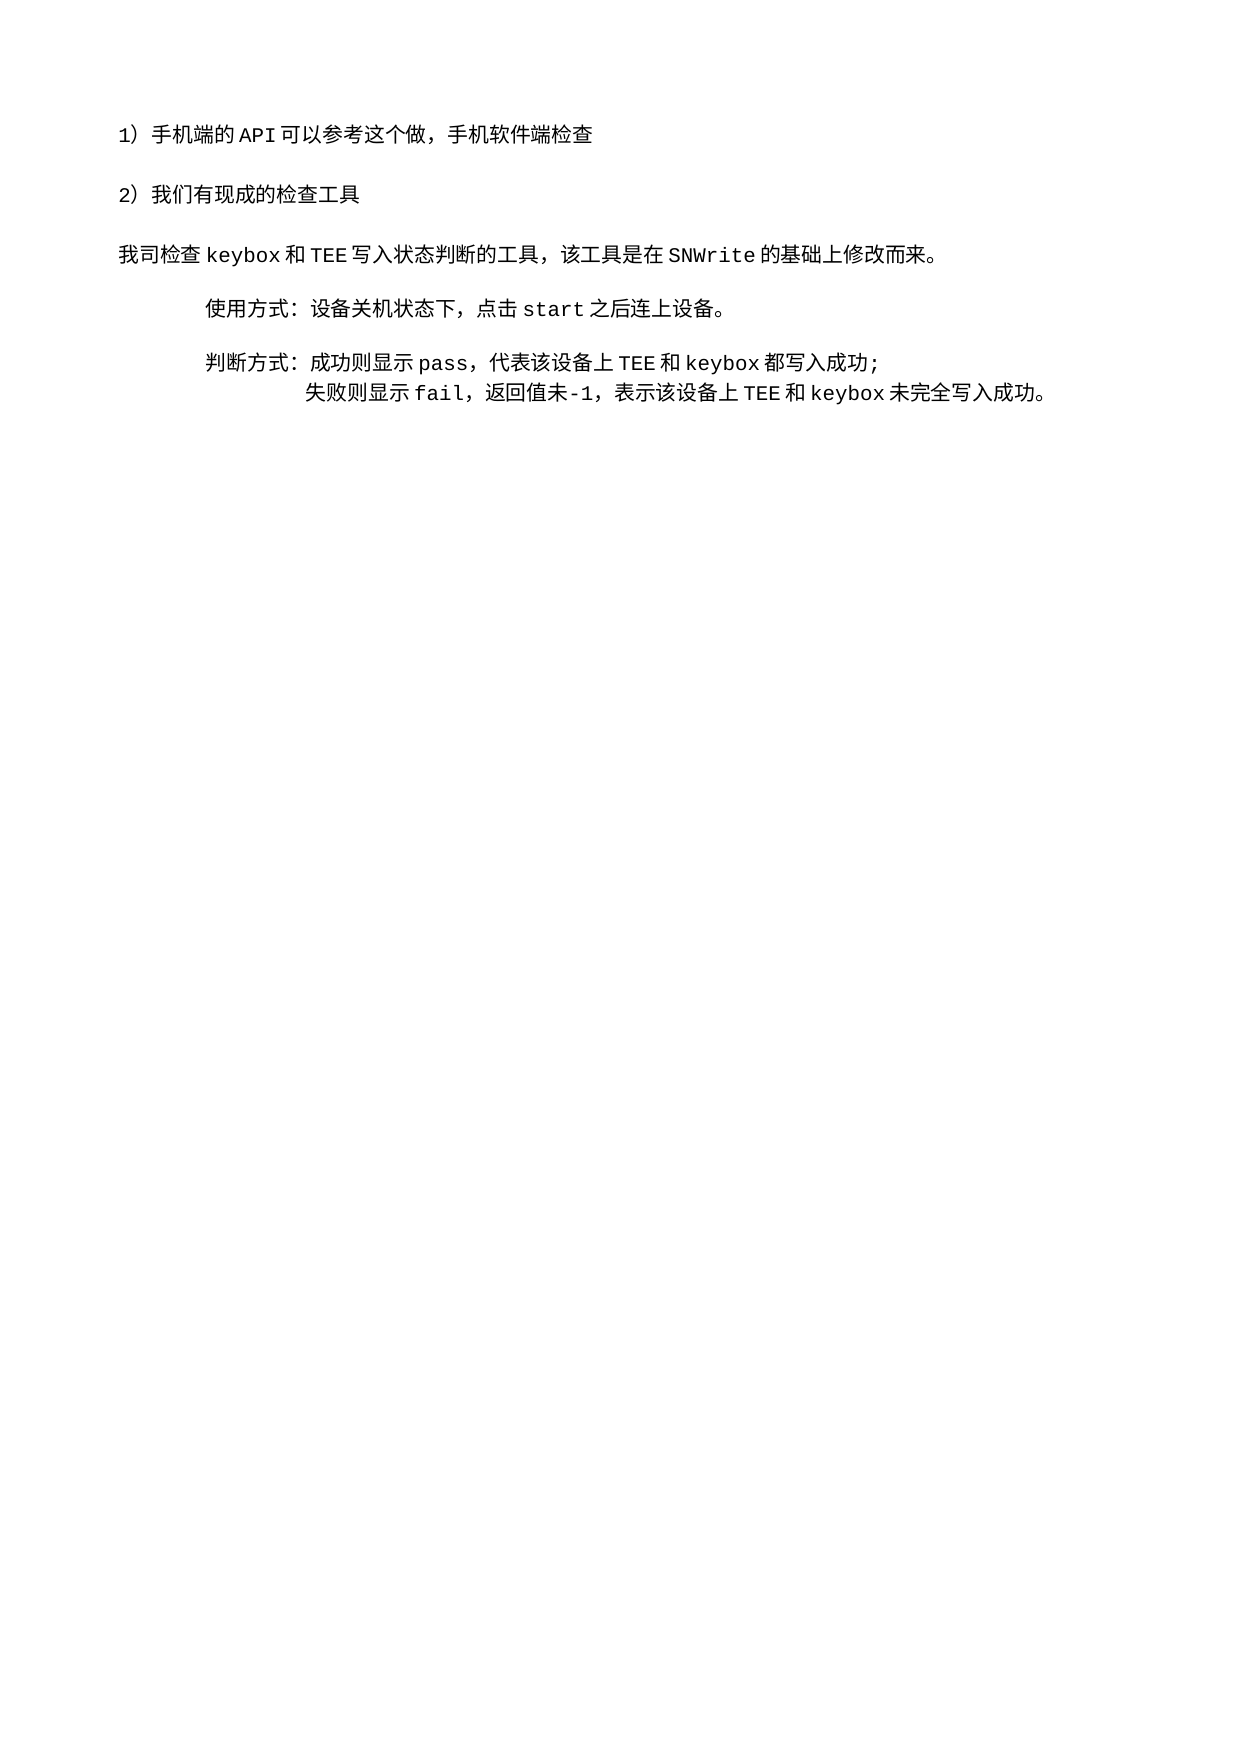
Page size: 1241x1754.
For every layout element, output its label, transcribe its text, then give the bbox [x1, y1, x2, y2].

text 2）我们有现成的检查工具 [118, 178, 1122, 208]
text 1）手机端的API可以参考这个做，手机软件端检查 [118, 118, 1122, 148]
text 我司检查keybox和TEE写入状态判断的工具，该工具是在SNWrite的基础上修改而来。 使用方式：设备关机状态下，点击start之后连上设备。 判断方式：成功则显示pass，代表该设备上TEE和keybox都写入成功; 失败则显示fail，返回值未-1，表示该设备上TEE和keybox未完全写入成功。 [118, 238, 1122, 407]
